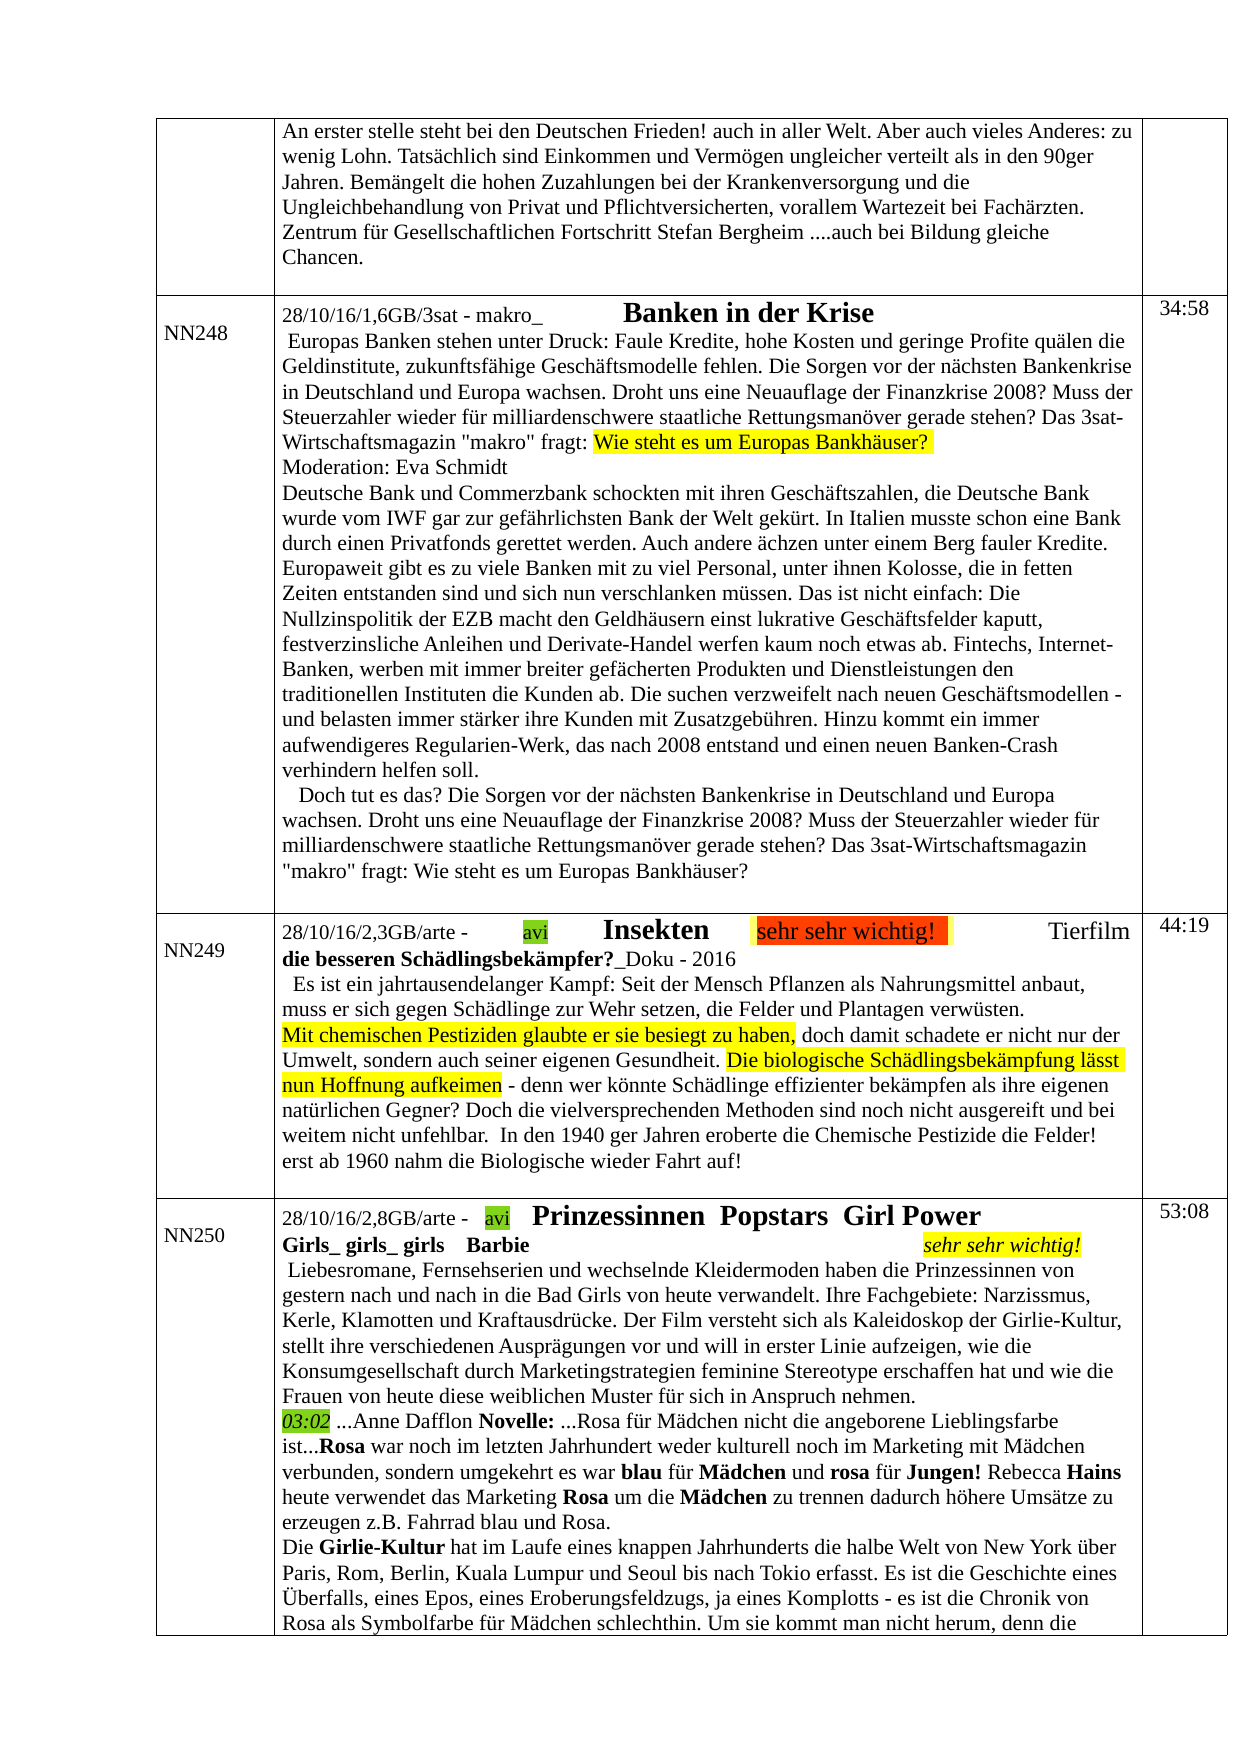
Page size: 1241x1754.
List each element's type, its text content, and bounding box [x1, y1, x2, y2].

table_cell An erster stelle steht bei den Deutschen Frieden! auch in aller Welt. Aber auch vieles Anderes: zu wenig Lohn. Tatsächlich sind Einkommen und Vermögen ungleicher verteilt als in den 90ger Jahren. Bemängelt die hohen Zuzahlungen bei der Krankenversorgung und die Ungleichbehandlung von Privat und Pflichtversicherten, vorallem Wartezeit bei Fachärzten. Zentrum für Gesellschaftlichen Fortschritt Stefan Bergheim ....auch bei Bildung gleiche Chancen. [275, 119, 1142, 295]
table_cell NN249 [157, 914, 274, 1198]
table_cell NN248 [157, 296, 274, 912]
table_cell 34:58 [1143, 296, 1227, 912]
table_cell 28/10/16/1,6GB/3sat - makro_ Banken in der Krise Europas Banken stehen unter Druck: Faule Kredite, hohe Kosten und geringe Profite quälen die Geldinstitute, zukunftsfähige Geschäftsmodelle fehlen. Die Sorgen vor der nächsten Bankenkrise in Deutschland und Europa wachsen. Droht uns eine Neuauflage der Finanzkrise 2008? Muss der Steuerzahler wieder für milliardenschwere staatliche Rettungsmanöver gerade stehen? Das 3sat-Wirtschaftsmagazin "makro" fragt: Wie steht es um Europas Bankhäuser? Moderation: Eva Schmidt Deutsche Bank und Commerzbank schockten mit ihren Geschäftszahlen, die Deutsche Bank wurde vom IWF gar zur gefährlichsten Bank der Welt gekürt. In Italien musste schon eine Bank durch einen Privatfonds gerettet werden. Auch andere ächzen unter einem Berg fauler Kredite. Europaweit gibt es zu viele Banken mit zu viel Personal, unter ihnen Kolosse, die in fetten Zeiten entstanden sind und sich nun verschlanken müssen. Das ist nicht einfach: Die Nullzinspolitik der EZB macht den Geldhäusern einst lukrative Geschäftsfelder kaputt, festverzinsliche Anleihen und Derivate-Handel werfen kaum noch etwas ab. Fintechs, Internet-Banken, werben mit immer breiter gefächerten Produkten und Dienstleistungen den traditionellen Instituten die Kunden ab. Die suchen verzweifelt nach neuen Geschäftsmodellen - und belasten immer stärker ihre Kunden mit Zusatzgebühren. Hinzu kommt ein immer aufwendigeres Regularien-Werk, das nach 2008 entstand und einen neuen Banken-Crash verhindern helfen soll. Doch tut es das? Die Sorgen vor der nächsten Bankenkrise in Deutschland und Europa wachsen. Droht uns eine Neuauflage der Finanzkrise 2008? Muss der Steuerzahler wieder für milliardenschwere staatliche Rettungsmanöver gerade stehen? Das 3sat-Wirtschaftsmagazin "makro" fragt: Wie steht es um Europas Bankhäuser? [275, 296, 1142, 912]
table_cell [1143, 119, 1227, 295]
table_cell 28/10/16/2,3GB/arte - avi Insekten sehr sehr wichtig! Tierfilm die besseren Schädlingsbekämpfer?_Doku - 2016 Es ist ein jahrtausendelanger Kampf: Seit der Mensch Pflanzen als Nahrungsmittel anbaut, muss er sich gegen Schädlinge zur Wehr setzen, die Felder und Plantagen verwüsten. Mit chemischen Pestiziden glaubte er sie besiegt zu haben, doch damit schadete er nicht nur der Umwelt, sondern auch seiner eigenen Gesundheit. Die biologische Schädlingsbekämpfung lässt nun Hoffnung aufkeimen - denn wer könnte Schädlinge effizienter bekämpfen als ihre eigenen natürlichen Gegner? Doch die vielversprechenden Methoden sind noch nicht ausgereift und bei weitem nicht unfehlbar. In den 1940 ger Jahren eroberte die Chemische Pestizide die Felder! erst ab 1960 nahm die Biologische wieder Fahrt auf! [275, 914, 1142, 1198]
table_cell 53:08 [1143, 1199, 1227, 1635]
table_cell 28/10/16/2,8GB/arte - avi Prinzessinnen Popstars Girl Power Girls_ girls_ girls Barbie sehr sehr wichtig! Liebesromane, Fernsehserien und wechselnde Kleidermoden haben die Prinzessinnen von gestern nach und nach in die Bad Girls von heute verwandelt. Ihre Fachgebiete: Narzissmus, Kerle, Klamotten und Kraftausdrücke. Der Film versteht sich als Kaleidoskop der Girlie-Kultur, stellt ihre verschiedenen Ausprägungen vor und will in erster Linie aufzeigen, wie die Konsumgesellschaft durch Marketingstrategien feminine Stereotype erschaffen hat und wie die Frauen von heute diese weiblichen Muster für sich in Anspruch nehmen. 03:02 ...Anne Dafflon Novelle: ...Rosa für Mädchen nicht die angeborene Lieblingsfarbe ist...Rosa war noch im letzten Jahrhundert weder kulturell noch im Marketing mit Mädchen verbunden, sondern umgekehrt es war blau für Mädchen und rosa für Jungen! Rebecca Hains heute verwendet das Marketing Rosa um die Mädchen zu trennen dadurch höhere Umsätze zu erzeugen z.B. Fahrrad blau und Rosa. Die Girlie-Kultur hat im Laufe eines knappen Jahrhunderts die halbe Welt von New York über Paris, Rom, Berlin, Kuala Lumpur und Seoul bis nach Tokio erfasst. Es ist die Geschichte eines Überfalls, eines Epos, eines Eroberungsfeldzugs, ja eines Komplotts - es ist die Chronik von Rosa als Symbolfarbe für Mädchen schlechthin. Um sie kommt man nicht herum, denn die [275, 1199, 1142, 1635]
table_cell [157, 119, 274, 295]
table_cell NN250 [157, 1199, 274, 1635]
table_cell 44:19 [1143, 914, 1227, 1198]
